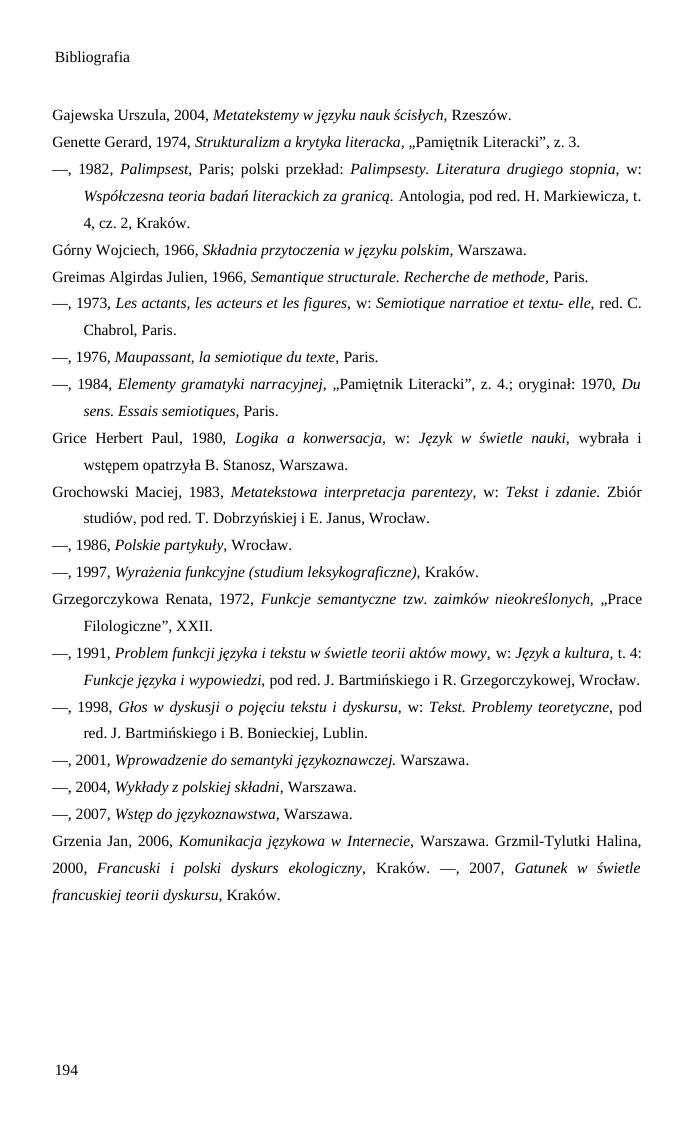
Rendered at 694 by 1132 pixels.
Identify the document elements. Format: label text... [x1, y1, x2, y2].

text Grochowski Maciej, 1983, Metatekstowa interpretacja parentezy, w: Tekst i zdanie. Zbiór studiów, pod red. T. Dobrzyńskiej i E. Janus, Wrocław. [52, 482, 642, 527]
text Górny Wojciech, 1966, Składnia przytoczenia w języku polskim, Warszawa. [52, 241, 642, 258]
text —, 2004, Wykłady z polskiej składni, Warszawa. [52, 778, 642, 796]
text Genette Gerard, 1974, Strukturalizm a krytyka literacka, „Pamiętnik Literac­ki”, z. 3. [52, 133, 642, 151]
text Gajewska Urszula, 2004, Metatekstemy w języku nauk ścisłych, Rzeszów. [52, 106, 642, 124]
text Grzenia Jan, 2006, Komunikacja językowa w Internecie, Warszawa. Grzmil-Tylutki Halina, 2000, Francuski i polski dyskurs ekologiczny, Kraków. —, 2007, Gatunek w świetle francuskiej teorii dyskursu, Kraków. [52, 832, 642, 903]
text —, 1984, Elementy gramatyki narracyjnej, „Pamiętnik Literacki”, z. 4.; orygi­nał: 1970, Du sens. Essais semiotiąues, Paris. [52, 375, 642, 420]
text —, 2001, Wprowadzenie do semantyki językoznawczej. Warszawa. [52, 751, 642, 769]
text 194 [54, 1061, 83, 1079]
text —, 1991, Problem funkcji języka i tekstu w świetle teorii aktów mowy, w: Ję­zyk a kultura, t. 4: Funkcje języka i wypowiedzi, pod red. J. Bartmińskiego i R. Grzegorczykowej, Wrocław. [52, 644, 642, 688]
text —, 2007, Wstęp do językoznawstwa, Warszawa. [52, 805, 642, 823]
text —, 1982, Palimpsest, Paris; polski przekład: Palimpsesty. Literatura drugiego stopnia, w: Współczesna teoria badań literackich za granicą. Antologia, pod red. H. Markiewicza, t. 4, cz. 2, Kraków. [52, 160, 642, 232]
text —, 1986, Polskie partykuły, Wrocław. [52, 536, 642, 554]
text Grzegorczykowa Renata, 1972, Funkcje semantyczne tzw. zaimków nieokreślo­nych, „Prace Filologiczne”, XXII. [52, 590, 642, 635]
text Bibliografia [54, 48, 134, 66]
text —, 1976, Maupassant, la semiotiąue du texte, Paris. [52, 348, 642, 366]
text Greimas Algirdas Julien, 1966, Semantiąue structurale. Recherche de methode, Paris. [52, 267, 642, 285]
text —, 1997, Wyrażenia funkcyjne (studium leksykograficzne), Kraków. [52, 563, 642, 581]
text —, 1998, Głos w dyskusji o pojęciu tekstu i dyskursu, w: Tekst. Problemy teore­tyczne, pod red. J. Bartmińskiego i B. Bonieckiej, Lublin. [52, 697, 642, 742]
text Grice Herbert Paul, 1980, Logika a konwersacja, w: Język w świetle nauki, wy­brała i wstępem opatrzyła B. Stanosz, Warszawa. [52, 429, 642, 473]
text —, 1973, Les actants, les acteurs et les figures, w: Semiotiąue narratioe et textu- elle, red. C. Chabrol, Paris. [52, 294, 642, 339]
